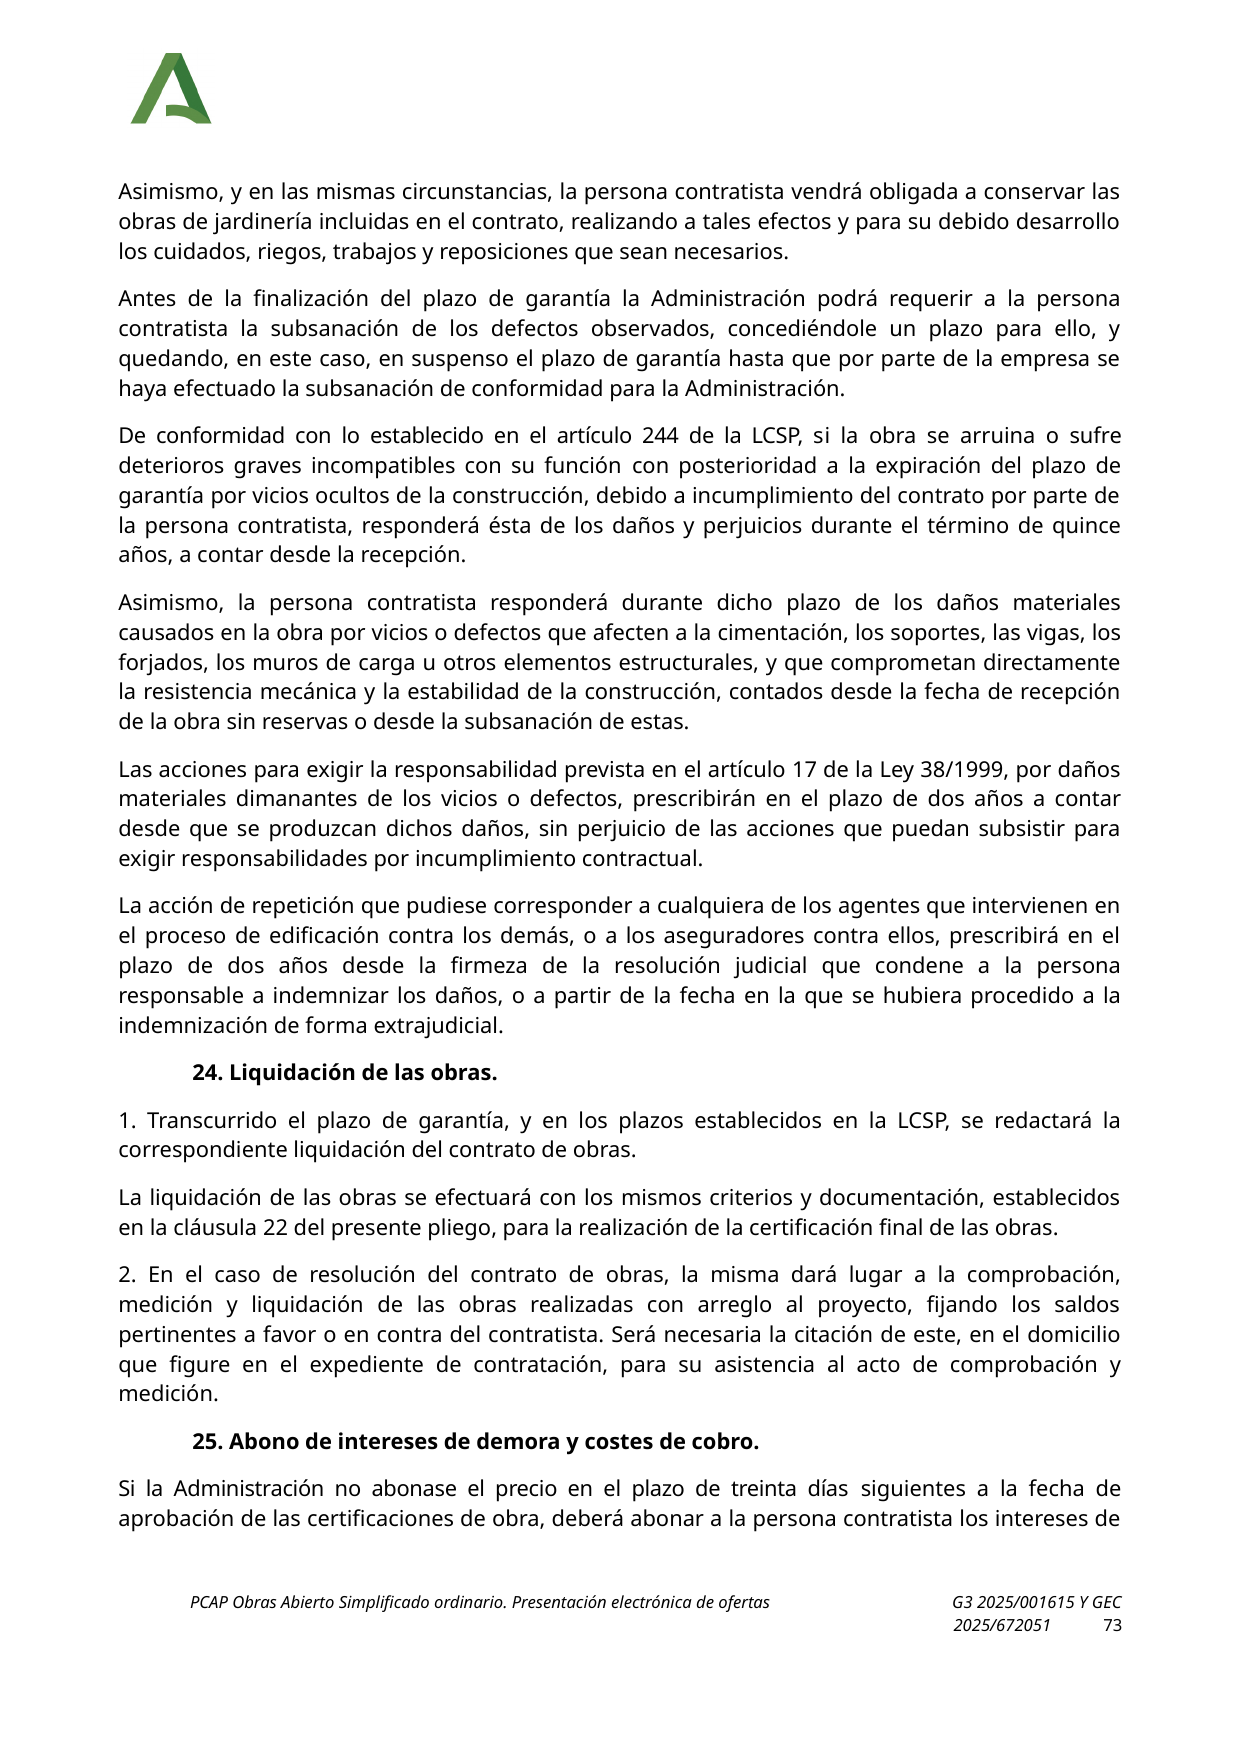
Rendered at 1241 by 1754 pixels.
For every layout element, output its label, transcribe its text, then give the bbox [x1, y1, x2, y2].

text Asimismo, la persona contratista responderá durante dicho plazo de los daños materiales causados en la obra por vicios o defectos que afecten a la cimentación, los soportes, las vigas, los forjados, los muros de carga u otros elementos estructurales, y que comprometan directamente la resistencia mecánica y la estabilidad de la construcción, contados desde la fecha de recepción de la obra sin reservas o desde la subsanación de estas. [118, 587, 1122, 736]
picture [127, 48, 216, 128]
text Las acciones para exigir la responsabilidad prevista en el artículo 17 de la Ley 38/1999, por daños materiales dimanantes de los vicios o defectos, prescribirán en el plazo de dos años a contar desde que se produzcan dichos daños, sin perjuicio de las acciones que puedan subsistir para exigir responsabilidades por incumplimiento contractual. [118, 754, 1122, 873]
text La acción de repetición que pudiese corresponder a cualquiera de los agentes que intervienen en el proceso de edificación contra los demás, o a los aseguradores contra ellos, prescribirá en el plazo de dos años desde la firmeza de la resolución judicial que condene a la persona responsable a indemnizar los daños, o a partir de la fecha en la que se hubiera procedido a la indemnización de forma extrajudicial. [118, 891, 1122, 1039]
text La liquidación de las obras se efectuará con los mismos criterios y documentación, establecidos en la cláusula 22 del presente pliego, para la realización de la certificación final de las obras. [118, 1182, 1122, 1242]
text Si la Administración no abonase el precio en el plazo de treinta días siguientes a la fecha de aprobación de las certificaciones de obra, deberá abonar a la persona contratista los intereses de [118, 1473, 1122, 1533]
text Antes de la finalización del plazo de garantía la Administración podrá requerir a la persona contratista la subsanación de los defectos observados, concediéndole un plazo para ello, y quedando, en este caso, en suspenso el plazo de garantía hasta que por parte de la empresa se haya efectuado la subsanación de conformidad para la Administración. [118, 283, 1122, 403]
text 2. En el caso de resolución del contrato de obras, la misma dará lugar a la comprobación, medición y liquidación de las obras realizadas con arreglo al proyecto, fijando los saldos pertinentes a favor o en contra del contratista. Será necesaria la citación de este, en el domicilio que figure en el expediente de contratación, para su asistencia al acto de comprobación y medición. [118, 1259, 1122, 1408]
subtitle 24. Liquidación de las obras. [118, 1057, 1122, 1087]
text Asimismo, y en las mismas circunstancias, la persona contratista vendrá obligada a conservar las obras de jardinería incluidas en el contrato, realizando a tales efectos y para su debido desarrollo los cuidados, riegos, trabajos y reposiciones que sean necesarios. [118, 176, 1122, 266]
text De conformidad con lo establecido en el artículo 244 de la LCSP, si la obra se arruina o sufre deterioros graves incompatibles con su función con posterioridad a la expiración del plazo de garantía por vicios ocultos de la construcción, debido a incumplimiento del contrato por parte de la persona contratista, responderá ésta de los daños y perjuicios durante el término de quince años, a contar desde la recepción. [118, 420, 1122, 569]
subtitle 25. Abono de intereses de demora y costes de cobro. [118, 1426, 1122, 1456]
text 1. Transcurrido el plazo de garantía, y en los plazos establecidos en la LCSP, se redactará la correspondiente liquidación del contrato de obras. [118, 1105, 1122, 1164]
